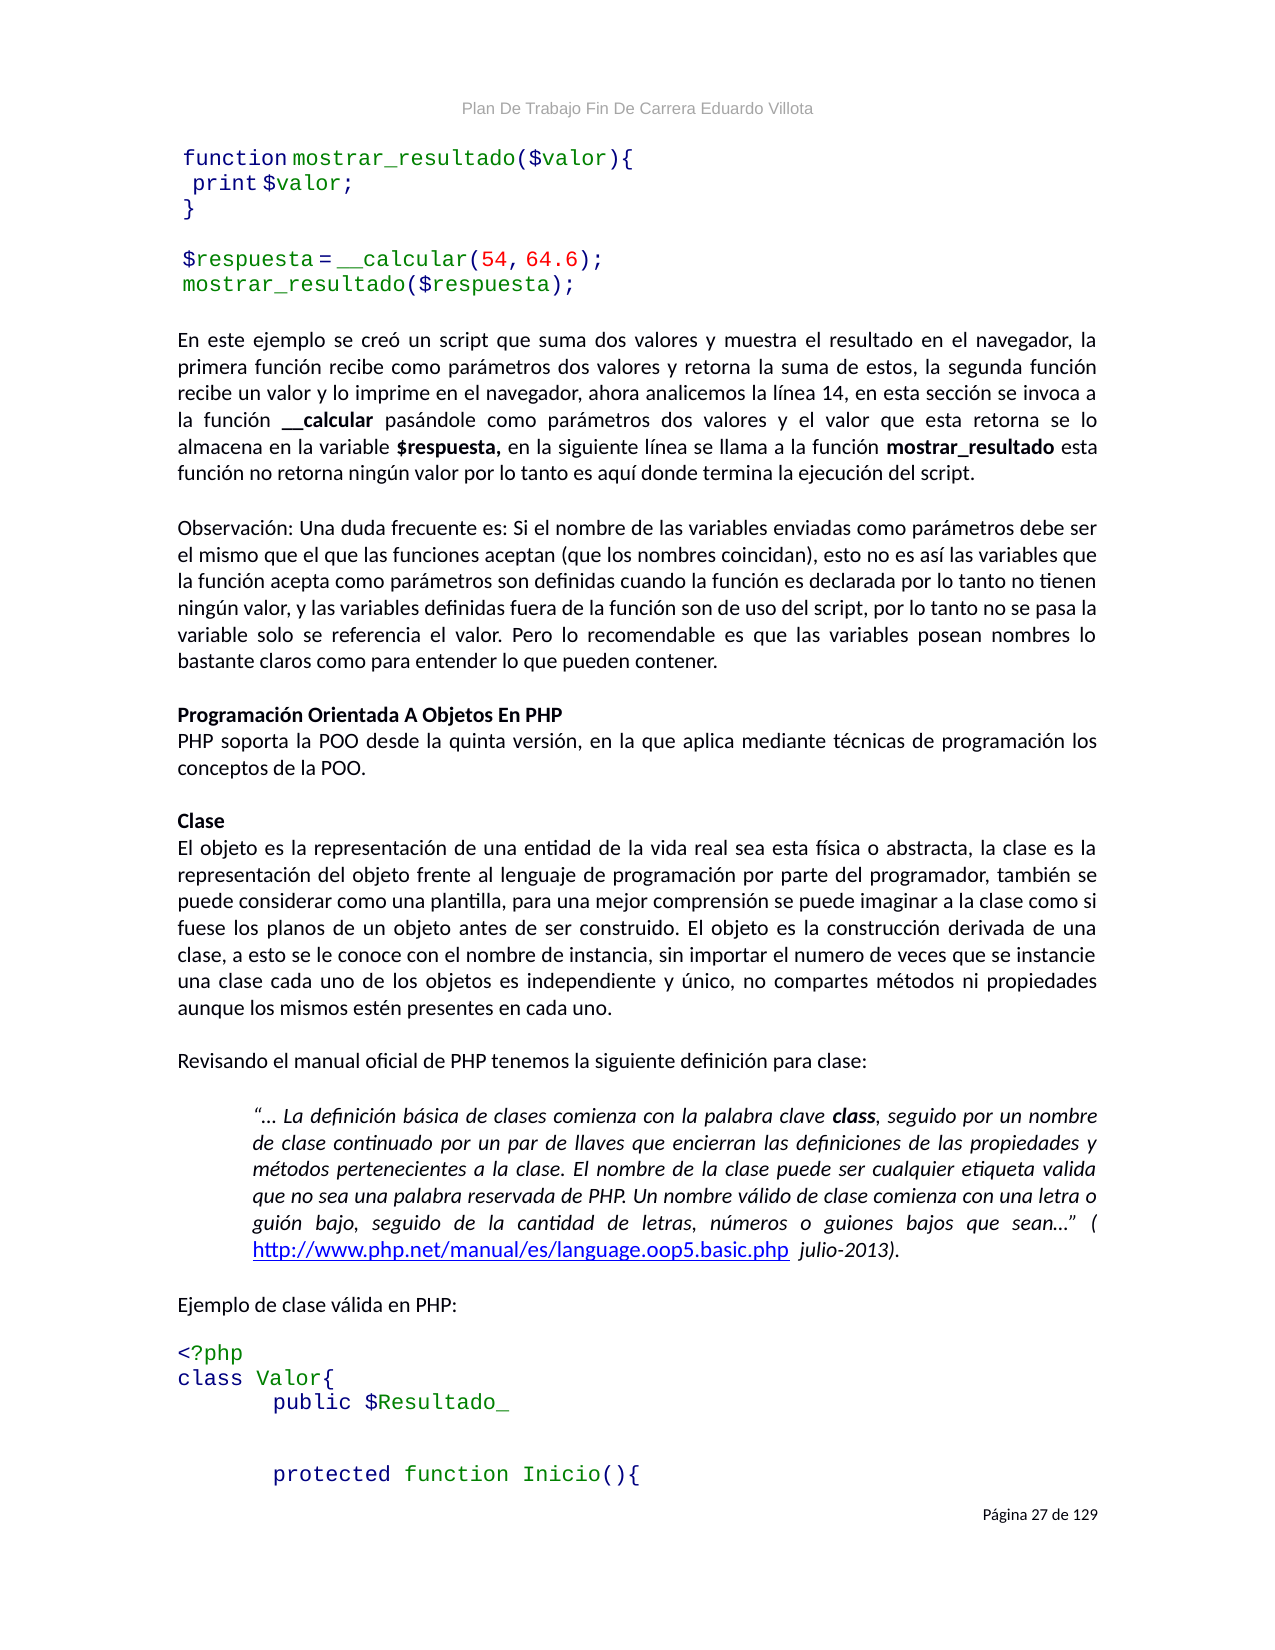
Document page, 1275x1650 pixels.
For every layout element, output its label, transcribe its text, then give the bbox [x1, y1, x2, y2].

text <?php [177, 1342, 1098, 1367]
text protected function Inicio(){ [177, 1464, 1098, 1488]
text En este ejemplo se creó un script que suma dos valores y muestra el resultado en el navegador, la primera función recibe como parámetros dos valores y retorna la suma de estos, la segunda función recibe un valor y lo imprime en el navegador, ahora analicemos la línea 14, en esta sección se invoca a la función __calcular pasándole como parámetros dos valores y el valor que esta retorna se lo almacena en la variable $respuesta, en la siguiente línea se llama a la función mostrar_resultado esta función no retorna ningún valor por lo tanto es aquí donde termina la ejecución del script. [177, 326, 1098, 486]
text } [177, 197, 1098, 222]
text Clase [177, 808, 1098, 834]
text class Valor{ [177, 1367, 1098, 1392]
text PHP soporta la POO desde la quinta versión, en la que aplica mediante técnicas de programación los conceptos de la POO. [177, 728, 1098, 781]
text Ejemplo de clase válida en PHP: [177, 1292, 1098, 1318]
text print $valor; [177, 172, 1098, 197]
text Revisando el manual oficial de PHP tenemos la siguiente definición para clase: [177, 1048, 1098, 1074]
text $respuesta = __calcular(54, 64.6); [177, 249, 1098, 273]
text Programación Orientada A Objetos En PHP [177, 701, 1098, 728]
text function mostrar_resultado($valor){ [177, 148, 1098, 172]
text Observación: Una duda frecuente es: Si el nombre de las variables enviadas como parámetros debe ser el mismo que el que las funciones aceptan (que los nombres coincidan), esto no es así las variables que la función acepta como parámetros son definidas cuando la función es declarada por lo tanto no tienen ningún valor, y las variables definidas fuera de la función son de uso del script, por lo tanto no se pasa la variable solo se referencia el valor. Pero lo recomendable es que las variables posean nombres lo bastante claros como para entender lo que pueden contener. [177, 514, 1098, 674]
text El objeto es la representación de una entidad de la vida real sea esta física o abstracta, la clase es la representación del objeto frente al lenguaje de programación por parte del programador, también se puede considerar como una plantilla, para una mejor comprensión se puede imaginar a la clase como si fuese los planos de un objeto antes de ser construido. El objeto es la construcción derivada de una clase, a esto se le conoce con el nombre de instancia, sin importar el numero de veces que se instancie una clase cada uno de los objetos es independiente y único, no compartes métodos ni propiedades aunque los mismos estén presentes en cada uno. [177, 834, 1098, 1021]
text “… La definición básica de clases comienza con la palabra clave class, seguido por un nombre de clase continuado por un par de llaves que encierran las definiciones de las propiedades y métodos pertenecientes a la clase. El nombre de la clase puede ser cualquier etiqueta valida que no sea una palabra reservada de PHP. Un nombre válido de clase comienza con una letra o guión bajo, seguido de la cantidad de letras, números o guiones bajos que sean…” ( http://www.php.net/manual/es/language.oop5.basic.php julio-2013). [252, 1102, 1098, 1264]
text mostrar_resultado($respuesta); [177, 273, 1098, 298]
text public $Resultado_ [177, 1392, 1098, 1416]
